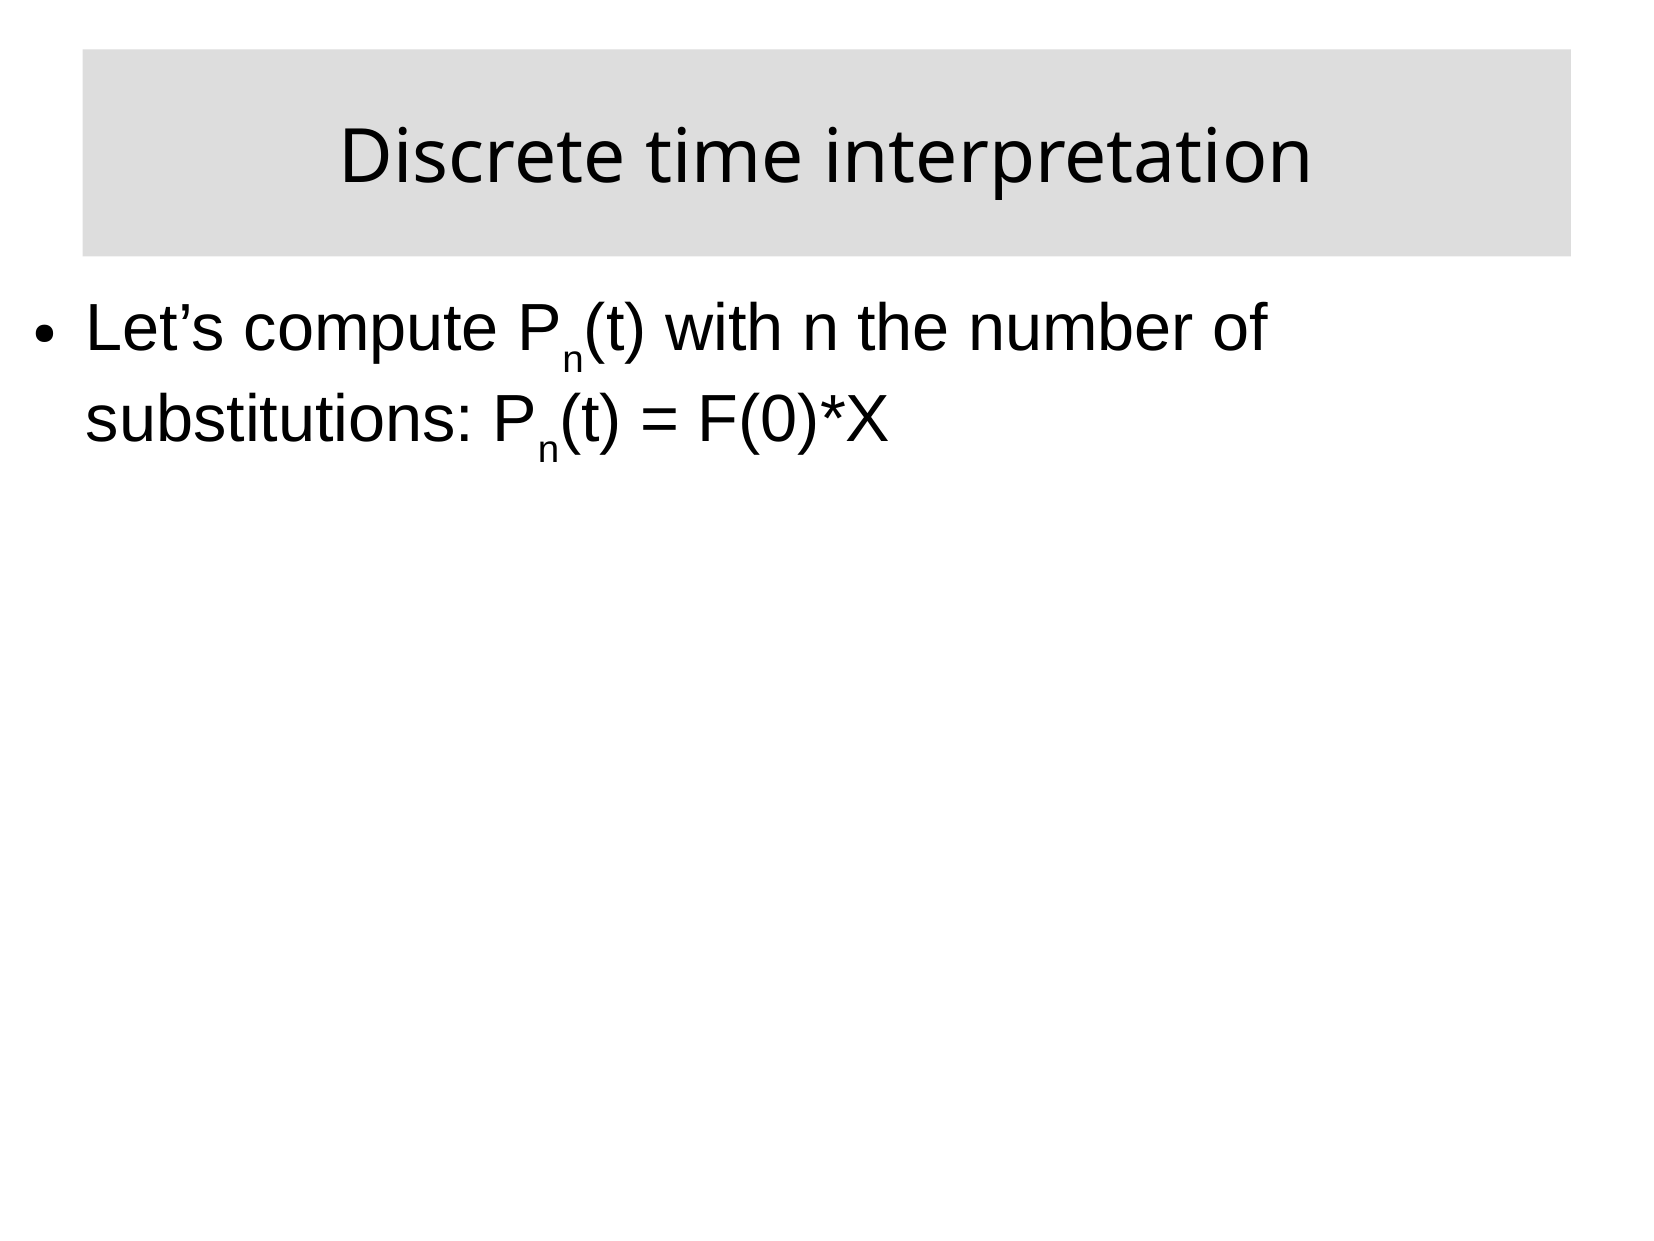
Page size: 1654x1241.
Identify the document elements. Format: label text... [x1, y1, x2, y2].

title Discrete time interpretation [82, 49, 1571, 257]
list Let’s compute Pn(t) with n the number of substitutions: Pn(t) = F(0)*X [15, 290, 1591, 1096]
